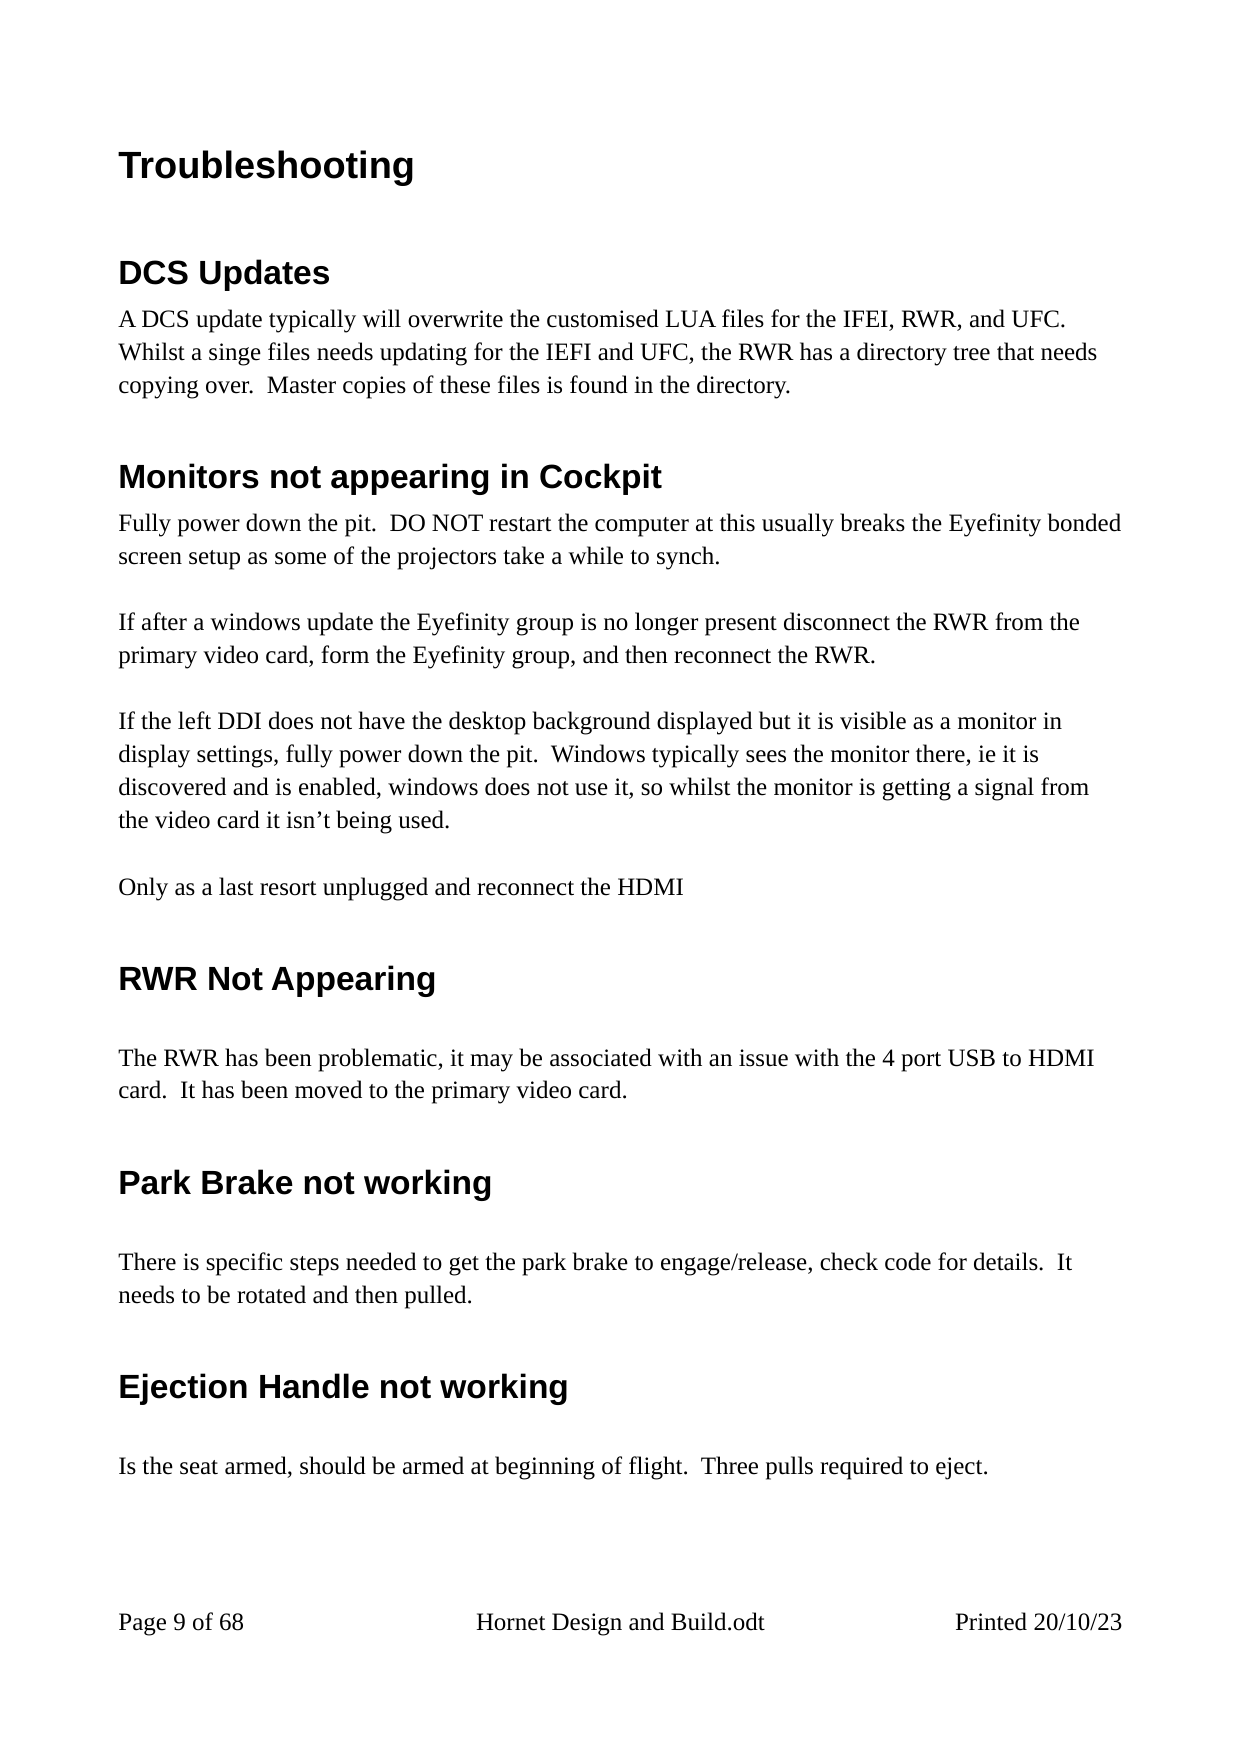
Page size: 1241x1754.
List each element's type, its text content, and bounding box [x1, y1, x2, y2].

subtitle Monitors not appearing in Cockpit [118, 457, 1122, 496]
text Fully power down the pit. DO NOT restart the computer at this usually breaks the Eyefinity bonded screen setup as some of the projectors take a while to synch. [118, 508, 1122, 570]
subtitle DCS Updates [118, 253, 1122, 292]
subtitle Troubleshooting [118, 143, 1122, 187]
text If after a windows update the Eyefinity group is no longer present disconnect the RWR from the primary video card, form the Eyefinity group, and then reconnect the RWR. [118, 607, 1122, 669]
text Only as a last resort unplugged and reconnect the HDMI [118, 872, 1122, 900]
text The RWR has been problematic, it may be associated with an issue with the 4 port USB to HDMI card. It has been moved to the primary video card. [118, 1043, 1122, 1104]
subtitle Ejection Handle not working [118, 1367, 1122, 1405]
text A DCS update typically will overwrite the customised LUA files for the IFEI, RWR, and UFC. Whilst a singe files needs updating for the IEFI and UFC, the RWR has a directory tree that needs copying over. Master copies of these files is found in the directory. [118, 304, 1122, 399]
subtitle Park Brake not working [118, 1162, 1122, 1201]
text Is the seat armed, should be armed at beginning of flight. Three pulls required to eject. [118, 1451, 1122, 1479]
subtitle RWR Not Appearing [118, 958, 1122, 997]
text There is specific steps needed to get the park brake to engage/release, check code for details. It needs to be rotated and then pulled. [118, 1247, 1122, 1308]
text If the left DDI does not have the desktop background displayed but it is visible as a monitor in display settings, fully power down the pit. Windows typically sees the monitor there, ie it is discovered and is enabled, windows does not use it, so whilst the monitor is getting a signal from the video card it isn’t being used. [118, 706, 1122, 834]
